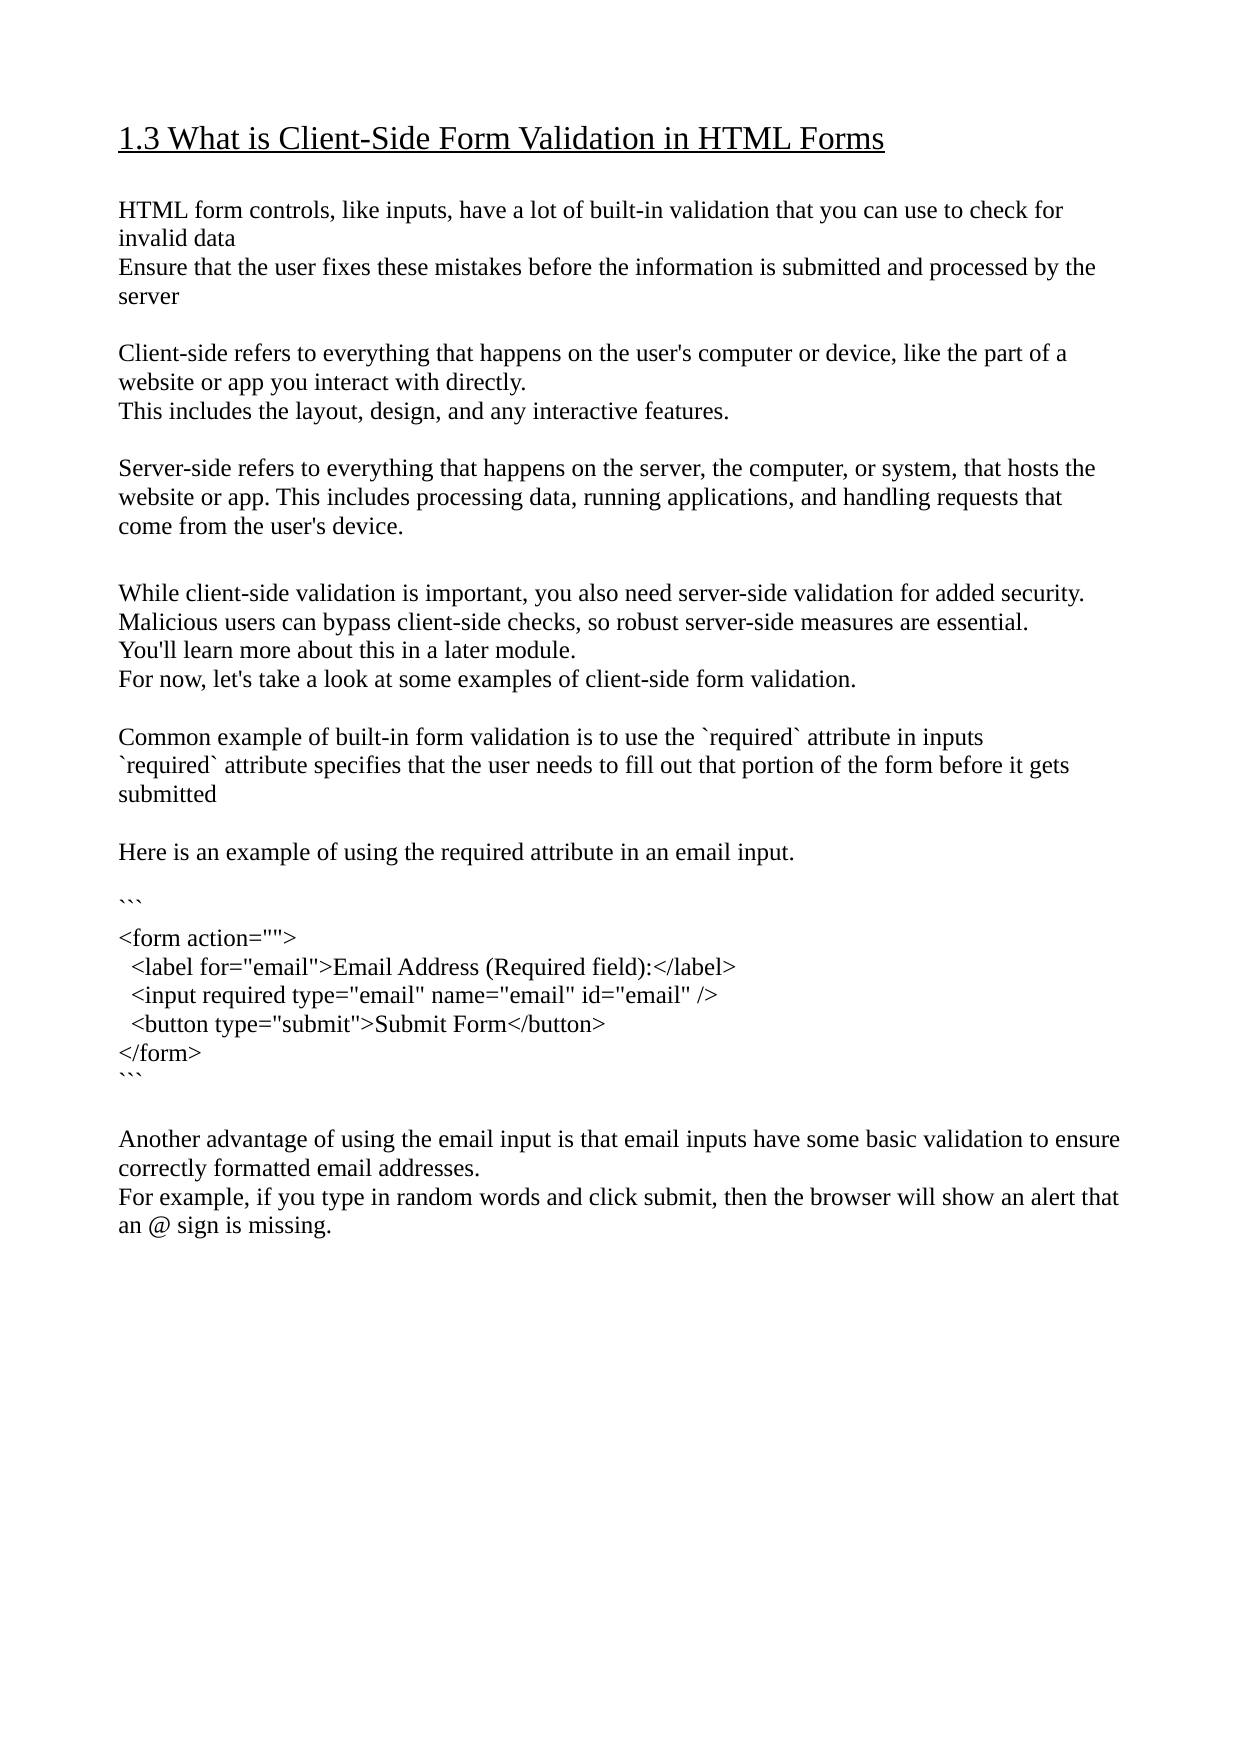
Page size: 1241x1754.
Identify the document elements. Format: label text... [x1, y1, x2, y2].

text HTML form controls, like inputs, have a lot of built-in validation that you can use to check for invalid data [118, 195, 1122, 252]
text Here is an example of using the required attribute in an email input. [118, 837, 1122, 866]
text Server-side refers to everything that happens on the server, the computer, or system, that hosts the website or app. This includes processing data, running applications, and handling requests that come from the user's device. [118, 453, 1122, 540]
text ``` [118, 1067, 1122, 1096]
text While client-side validation is important, you also need server-side validation for added security. [118, 578, 1122, 607]
text 1.3 What is Client-Side Form Validation in HTML Forms [118, 118, 1122, 156]
text For now, let's take a look at some examples of client-side form validation. [118, 664, 1122, 693]
text Common example of built-in form validation is to use the `required` attribute in inputs [118, 722, 1122, 751]
text ``` [118, 894, 1122, 923]
text <form action=""> [118, 923, 1122, 952]
text Another advantage of using the email input is that email inputs have some basic validation to ensure correctly formatted email addresses. [118, 1124, 1122, 1182]
text <label for="email">Email Address (Required field):</label> [118, 952, 1122, 981]
text Client-side refers to everything that happens on the user's computer or device, like the part of a website or app you interact with directly. [118, 338, 1122, 396]
text </form> [118, 1038, 1122, 1067]
text <button type="submit">Submit Form</button> [118, 1009, 1122, 1038]
text You'll learn more about this in a later module. [118, 636, 1122, 664]
text `required` attribute specifies that the user needs to fill out that portion of the form before it gets submitted [118, 751, 1122, 808]
text Ensure that the user fixes these mistakes before the information is submitted and processed by the server [118, 252, 1122, 310]
text This includes the layout, design, and any interactive features. [118, 396, 1122, 425]
text <input required type="email" name="email" id="email" /> [118, 981, 1122, 1009]
text For example, if you type in random words and click submit, then the browser will show an alert that an @ sign is missing. [118, 1182, 1122, 1239]
text Malicious users can bypass client-side checks, so robust server-side measures are essential. [118, 607, 1122, 636]
